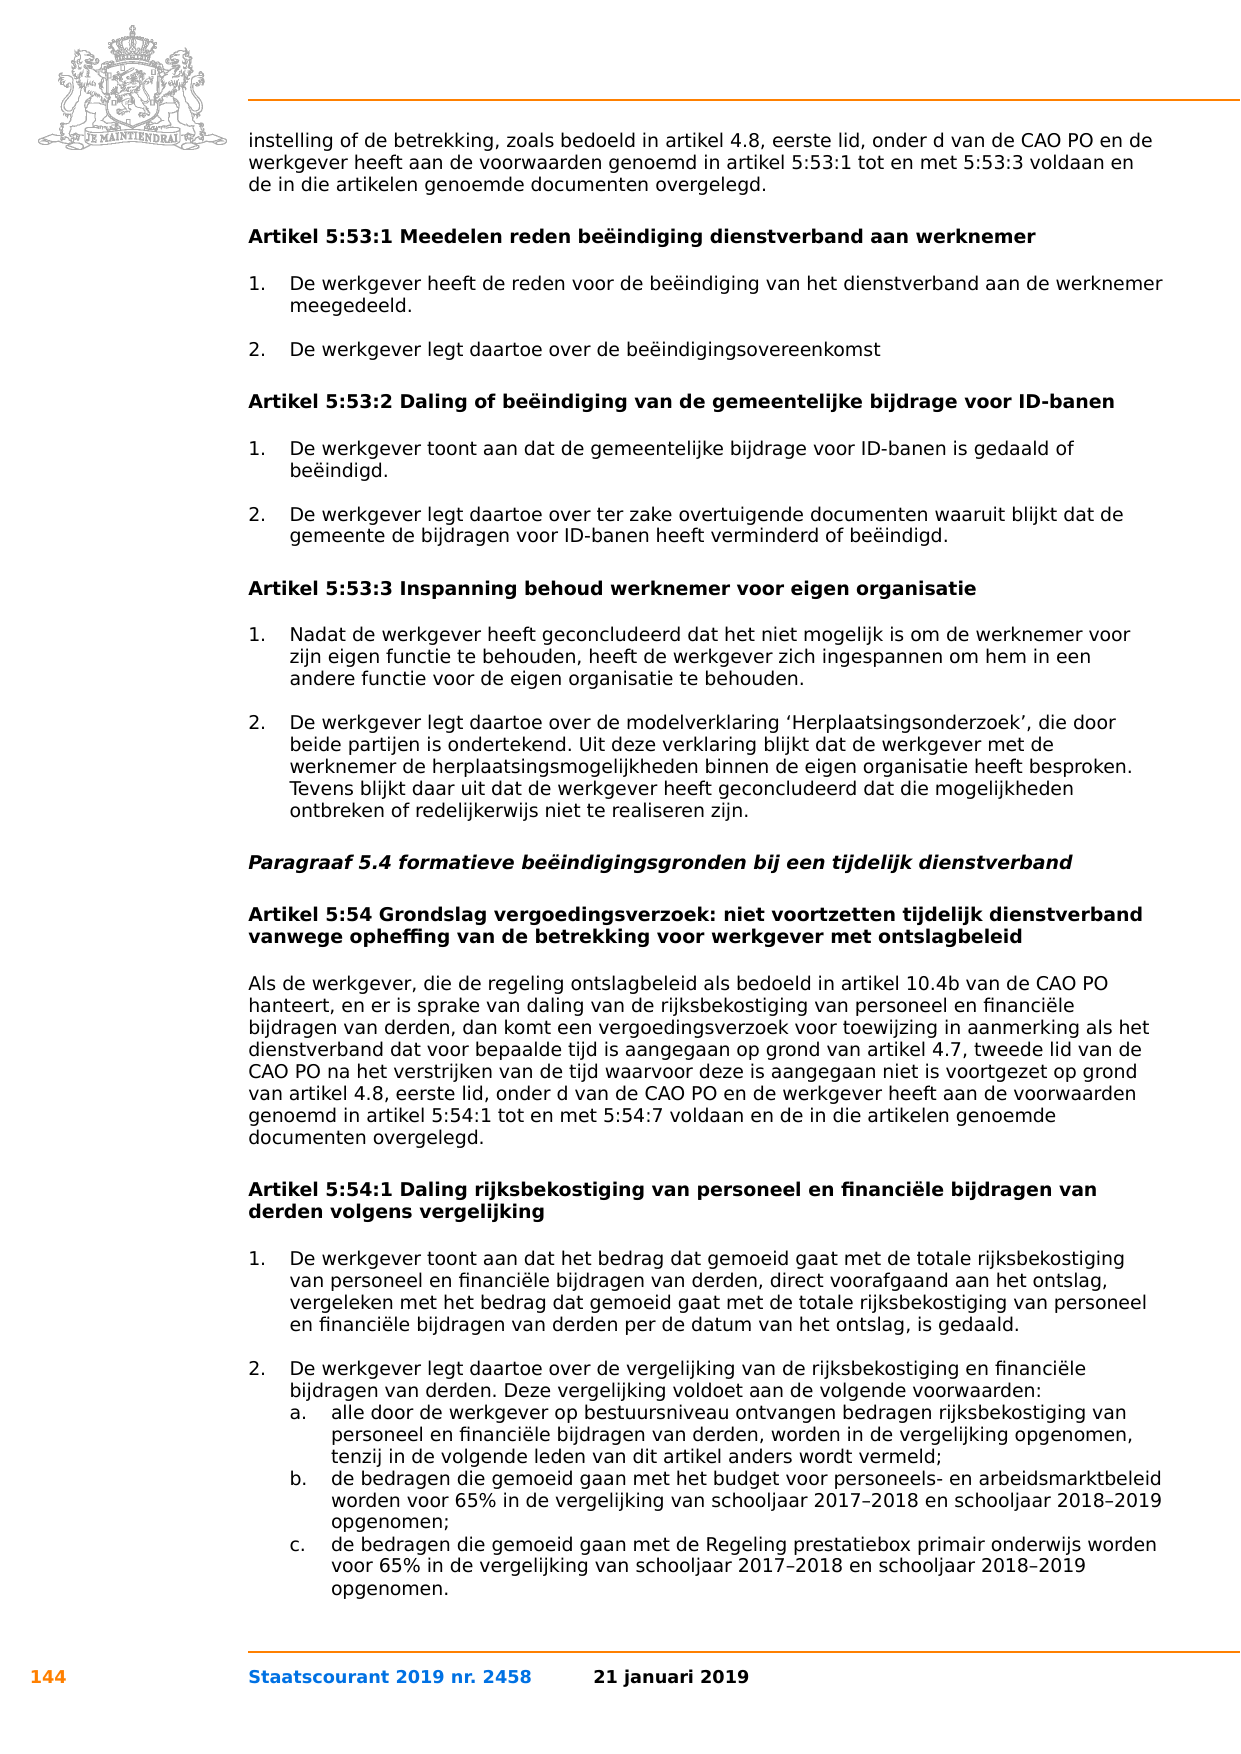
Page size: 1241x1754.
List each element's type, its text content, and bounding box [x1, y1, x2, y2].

picture [38, 25, 227, 150]
subtitle Artikel 5:53:3 Inspanning behoud werknemer voor eigen organisatie [248, 577, 1163, 599]
subtitle Artikel 5:53:1 Meedelen reden beëindiging dienstverband aan werknemer [248, 226, 1163, 248]
subtitle Artikel 5:54:1 Daling rijksbekostiging van personeel en financiële bijdragen van derden volgens vergelijking [248, 1179, 1163, 1223]
text Als de werkgever, die de regeling ontslagbeleid als bedoeld in artikel 10.4b van de CAO PO hanteert, en er is sprake van daling van de rijksbekostiging van personeel en financiële bijdragen van derden, dan komt een vergoedingsverzoek voor toewijzing in aanmerking als het dienstverband dat voor bepaalde tijd is aangegaan op grond van artikel 4.7, tweede lid van de CAO PO na het verstrijken van de tijd waarvoor deze is aangegaan niet is voortgezet op grond van artikel 4.8, eerste lid, onder d van de CAO PO en de werkgever heeft aan de voorwaarden genoemd in artikel 5:54:1 tot en met 5:54:7 voldaan en de in die artikelen genoemde documenten overgelegd. [248, 973, 1163, 1149]
subtitle Artikel 5:54 Grondslag vergoedingsverzoek: niet voortzetten tijdelijk dienstverband vanwege opheffing van de betrekking voor werkgever met ontslagbeleid [248, 904, 1163, 948]
text 2. De werkgever legt daartoe over ter zake overtuigende documenten waaruit blijkt dat de gemeente de bijdragen voor ID-banen heeft verminderd of beëindigd. [248, 503, 1163, 547]
text instelling of de betrekking, zoals bedoeld in artikel 4.8, eerste lid, onder d van de CAO PO en de werkgever heeft aan de voorwaarden genoemd in artikel 5:53:1 tot en met 5:53:3 voldaan en de in die artikelen genoemde documenten overgelegd. [248, 130, 1163, 196]
subtitle Artikel 5:53:2 Daling of beëindiging van de gemeentelijke bijdrage voor ID-banen [248, 391, 1163, 413]
text 2. De werkgever legt daartoe over de modelverklaring ‘Herplaatsingsonderzoek’, die door beide partijen is ondertekend. Uit deze verklaring blijkt dat de werkgever met de werknemer de herplaatsingsmogelijkheden binnen de eigen organisatie heeft besproken. Tevens blijkt daar uit dat de werkgever heeft geconcludeerd dat die mogelijkheden ontbreken of redelijkerwijs niet te realiseren zijn. [248, 712, 1163, 822]
text c. de bedragen die gemoeid gaan met de Regeling prestatiebox primair onderwijs worden voor 65% in de vergelijking van schooljaar 2017–2018 en schooljaar 2018–2019 opgenomen. [289, 1533, 1163, 1599]
subtitle Paragraaf 5.4 formatieve beëindigingsgronden bij een tijdelijk dienstverband [248, 852, 1163, 874]
text 2. De werkgever legt daartoe over de beëindigingsovereenkomst [248, 339, 1163, 361]
text 2. De werkgever legt daartoe over de vergelijking van de rijksbekostiging en financiële bijdragen van derden. Deze vergelijking voldoet aan de volgende voorwaarden: [248, 1358, 1163, 1402]
text 1. De werkgever heeft de reden voor de beëindiging van het dienstverband aan de werknemer meegedeeld. [248, 273, 1163, 317]
text 1. De werkgever toont aan dat de gemeentelijke bijdrage voor ID-banen is gedaald of beëindigd. [248, 438, 1163, 482]
text 1. Nadat de werkgever heeft geconcludeerd dat het niet mogelijk is om de werknemer voor zijn eigen functie te behouden, heeft de werkgever zich ingespannen om hem in een andere functie voor de eigen organisatie te behouden. [248, 624, 1163, 690]
text b. de bedragen die gemoeid gaan met het budget voor personeels- en arbeidsmarktbeleid worden voor 65% in de vergelijking van schooljaar 2017–2018 en schooljaar 2018–2019 opgenomen; [289, 1467, 1163, 1533]
text a. alle door de werkgever op bestuursniveau ontvangen bedragen rijksbekostiging van personeel en financiële bijdragen van derden, worden in de vergelijking opgenomen, tenzij in de volgende leden van dit artikel anders wordt vermeld; [289, 1402, 1163, 1467]
text 1. De werkgever toont aan dat het bedrag dat gemoeid gaat met de totale rijksbekostiging van personeel en financiële bijdragen van derden, direct voorafgaand aan het ontslag, vergeleken met het bedrag dat gemoeid gaat met de totale rijksbekostiging van personeel en financiële bijdragen van derden per de datum van het ontslag, is gedaald. [248, 1248, 1163, 1336]
